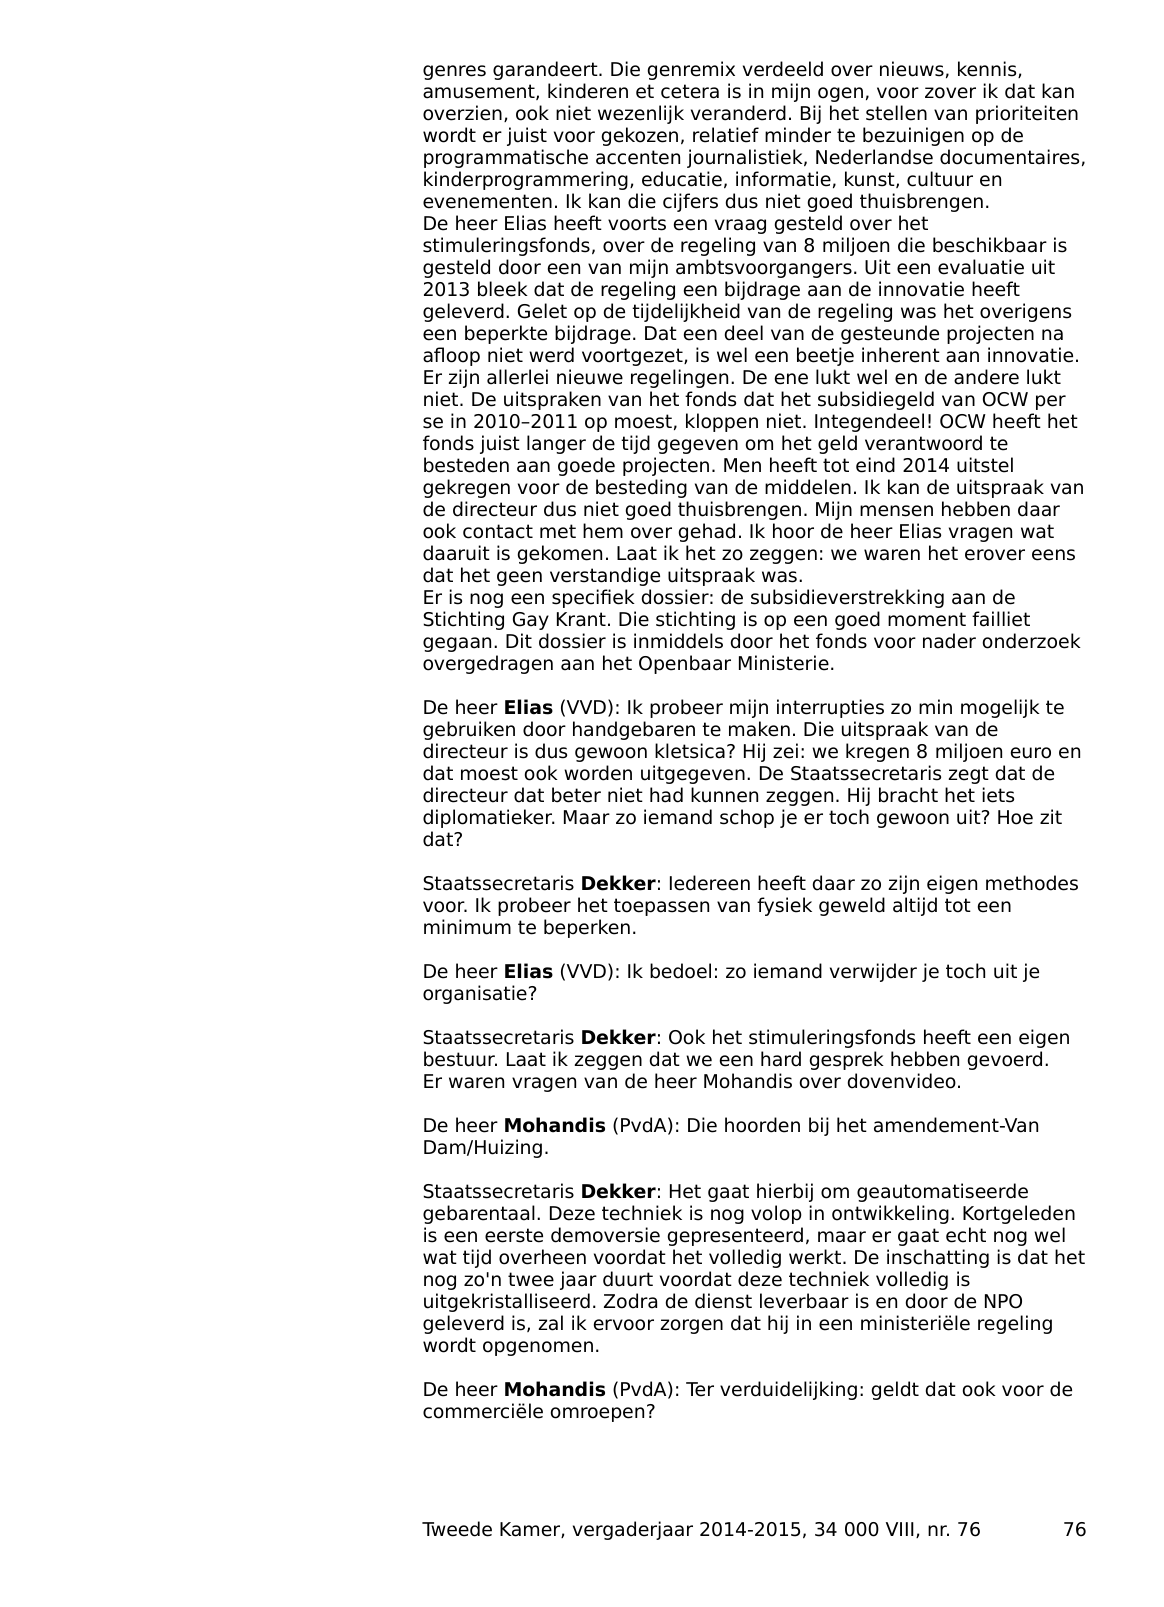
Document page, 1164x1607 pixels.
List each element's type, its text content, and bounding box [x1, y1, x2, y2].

text De heer Elias heeft voorts een vraag gesteld over het stimuleringsfonds, over de regeling van 8 miljoen die beschikbaar is gesteld door een van mijn ambtsvoorgangers. Uit een evaluatie uit 2013 bleek dat de regeling een bijdrage aan de innovatie heeft geleverd. Gelet op de tijdelijkheid van de regeling was het overigens een beperkte bijdrage. Dat een deel van de gesteunde projecten na afloop niet werd voortgezet, is wel een beetje inherent aan innovatie. Er zijn allerlei nieuwe regelingen. De ene lukt wel en de andere lukt niet. De uitspraken van het fonds dat het subsidiegeld van OCW per se in 2010–2011 op moest, kloppen niet. Integendeel! OCW heeft het fonds juist langer de tijd gegeven om het geld verantwoord te besteden aan goede projecten. Men heeft tot eind 2014 uitstel gekregen voor de besteding van de middelen. Ik kan de uitspraak van de directeur dus niet goed thuisbrengen. Mijn mensen hebben daar ook contact met hem over gehad. Ik hoor de heer Elias vragen wat daaruit is gekomen. Laat ik het zo zeggen: we waren het erover eens dat het geen verstandige uitspraak was. [422, 213, 1087, 587]
text genres garandeert. Die genremix verdeeld over nieuws, kennis, amusement, kinderen et cetera is in mijn ogen, voor zover ik dat kan overzien, ook niet wezenlijk veranderd. Bij het stellen van prioriteiten wordt er juist voor gekozen, relatief minder te bezuinigen op de programmatische accenten journalistiek, Nederlandse documentaires, kinderprogrammering, educatie, informatie, kunst, cultuur en evenementen. Ik kan die cijfers dus niet goed thuisbrengen. [422, 59, 1087, 213]
text Er waren vragen van de heer Mohandis over dovenvideo. [422, 1071, 1087, 1093]
text Er is nog een specifiek dossier: de subsidieverstrekking aan de Stichting Gay Krant. Die stichting is op een goed moment failliet gegaan. Dit dossier is inmiddels door het fonds voor nader onderzoek overgedragen aan het Openbaar Ministerie. [422, 587, 1087, 674]
text De heer Mohandis (PvdA): Die hoorden bij het amendement-Van Dam/Huizing. [422, 1115, 1087, 1159]
text De heer Elias (VVD): Ik bedoel: zo iemand verwijder je toch uit je organisatie? [422, 961, 1087, 1005]
text De heer Mohandis (PvdA): Ter verduidelijking: geldt dat ook voor de commerciële omroepen? [422, 1379, 1087, 1423]
text De heer Elias (VVD): Ik probeer mijn interrupties zo min mogelijk te gebruiken door handgebaren te maken. Die uitspraak van de directeur is dus gewoon kletsica? Hij zei: we kregen 8 miljoen euro en dat moest ook worden uitgegeven. De Staatssecretaris zegt dat de directeur dat beter niet had kunnen zeggen. Hij bracht het iets diplomatieker. Maar zo iemand schop je er toch gewoon uit? Hoe zit dat? [422, 697, 1087, 851]
text Staatssecretaris Dekker: Iedereen heeft daar zo zijn eigen methodes voor. Ik probeer het toepassen van fysiek geweld altijd tot een minimum te beperken. [422, 873, 1087, 939]
text Staatssecretaris Dekker: Het gaat hierbij om geautomatiseerde gebarentaal. Deze techniek is nog volop in ontwikkeling. Kortgeleden is een eerste demoversie gepresenteerd, maar er gaat echt nog wel wat tijd overheen voordat het volledig werkt. De inschatting is dat het nog zo'n twee jaar duurt voordat deze techniek volledig is uitgekristalliseerd. Zodra de dienst leverbaar is en door de NPO geleverd is, zal ik ervoor zorgen dat hij in een ministeriële regeling wordt opgenomen. [422, 1181, 1087, 1357]
text Staatssecretaris Dekker: Ook het stimuleringsfonds heeft een eigen bestuur. Laat ik zeggen dat we een hard gesprek hebben gevoerd. [422, 1027, 1087, 1071]
